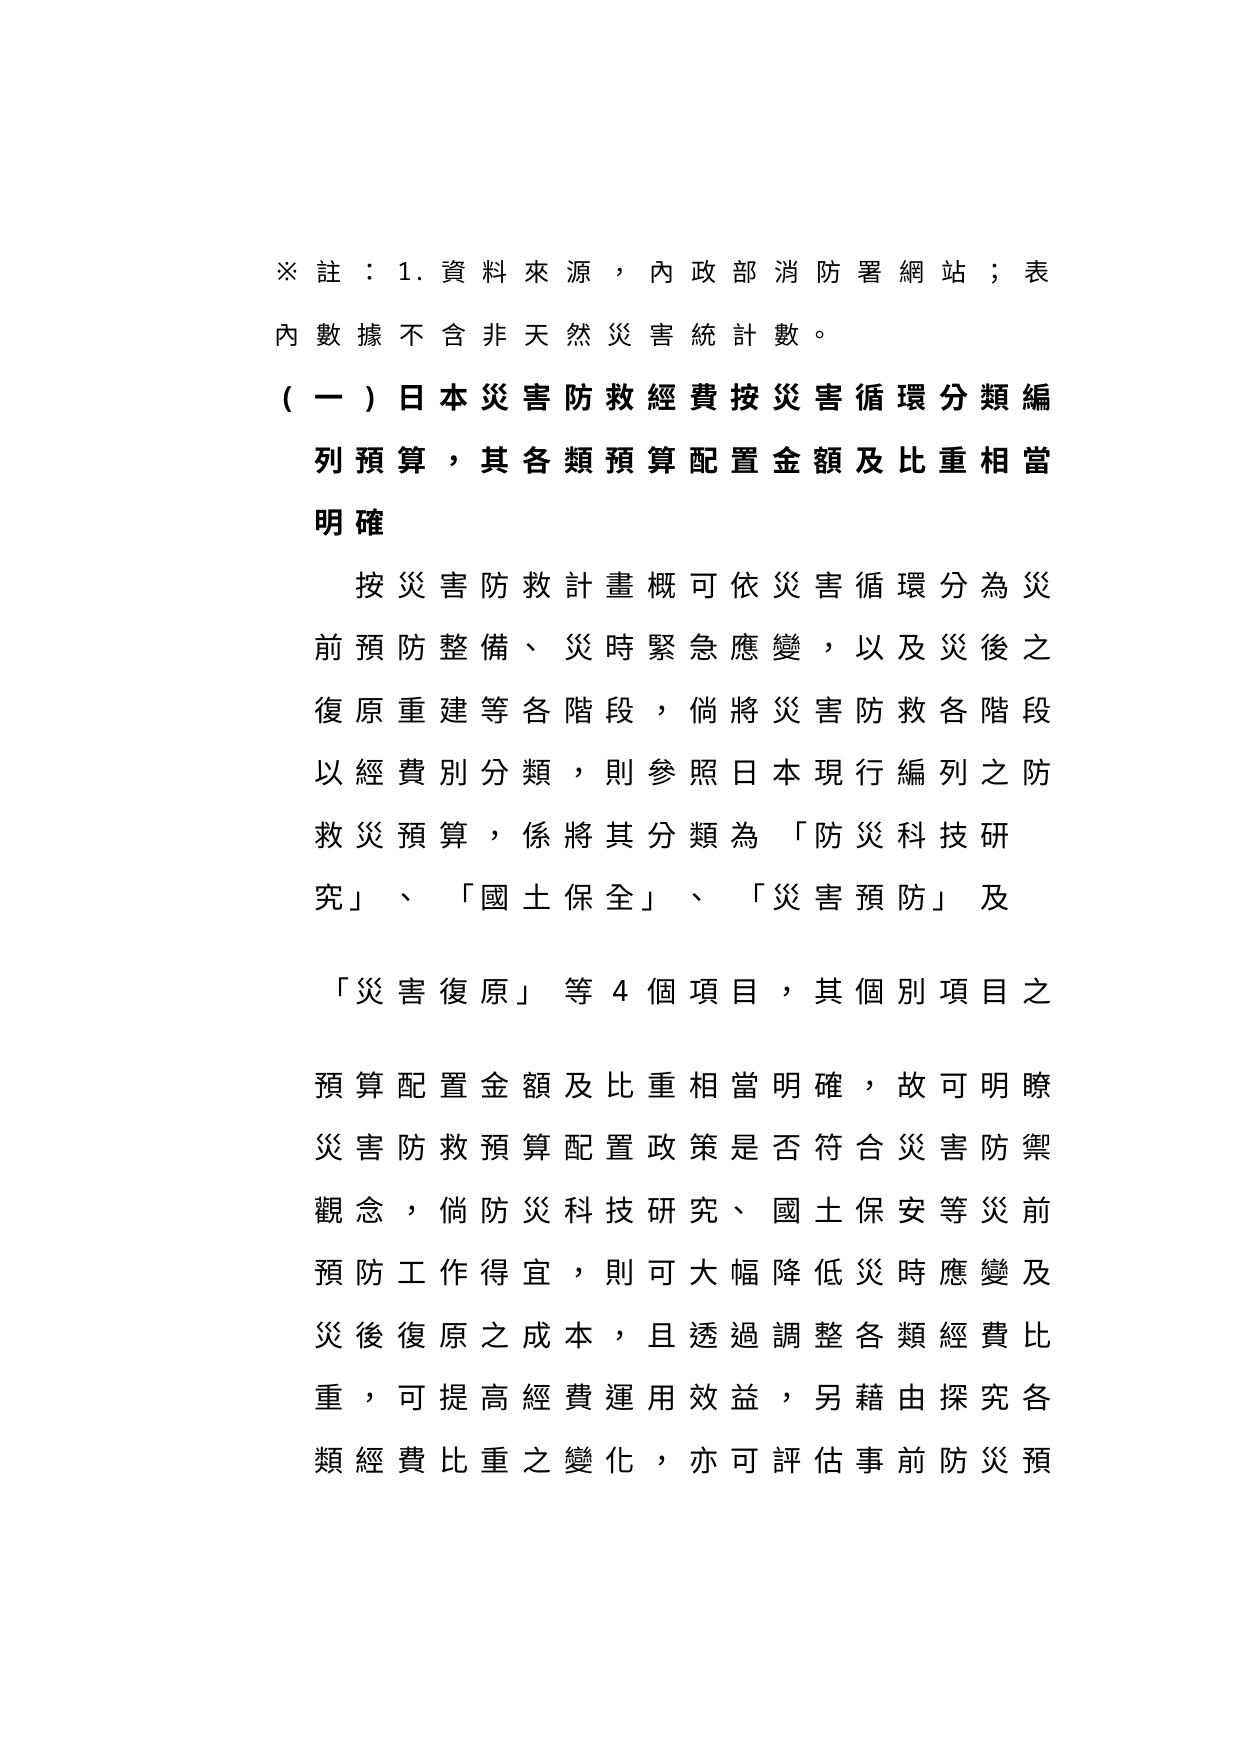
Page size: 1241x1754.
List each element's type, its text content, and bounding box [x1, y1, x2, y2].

text 按災害防救計畫概可依災害循環分為災前預防整備、災時緊急應變，以及災後之復原重建等各階段，倘將災害防救各階段以經費別分類，則參照日本現行編列之防救災預算，係將其分類為「防災科技研究」、「國土保全」、「災害預防」及「災害復原」等4個項目，其個別項目之預算配置金額及比重相當明確，故可明瞭災害防救預算配置政策是否符合災害防禦觀念，倘防災科技研究、國土保安等災前預防工作得宜，則可大幅降低災時應變及災後復原之成本，且透過調整各類經費比重，可提高經費運用效益，另藉由探究各類經費比重之變化，亦可評估事前防災預 [271, 542, 1058, 1479]
text ※註：1.資料來源，內政部消防署網站；表內數據不含非天然災害統計數。 [242, 229, 1058, 354]
text (一)日本災害防救經費按災害循環分類編列預算，其各類預算配置金額及比重相當明確 [242, 354, 1058, 542]
